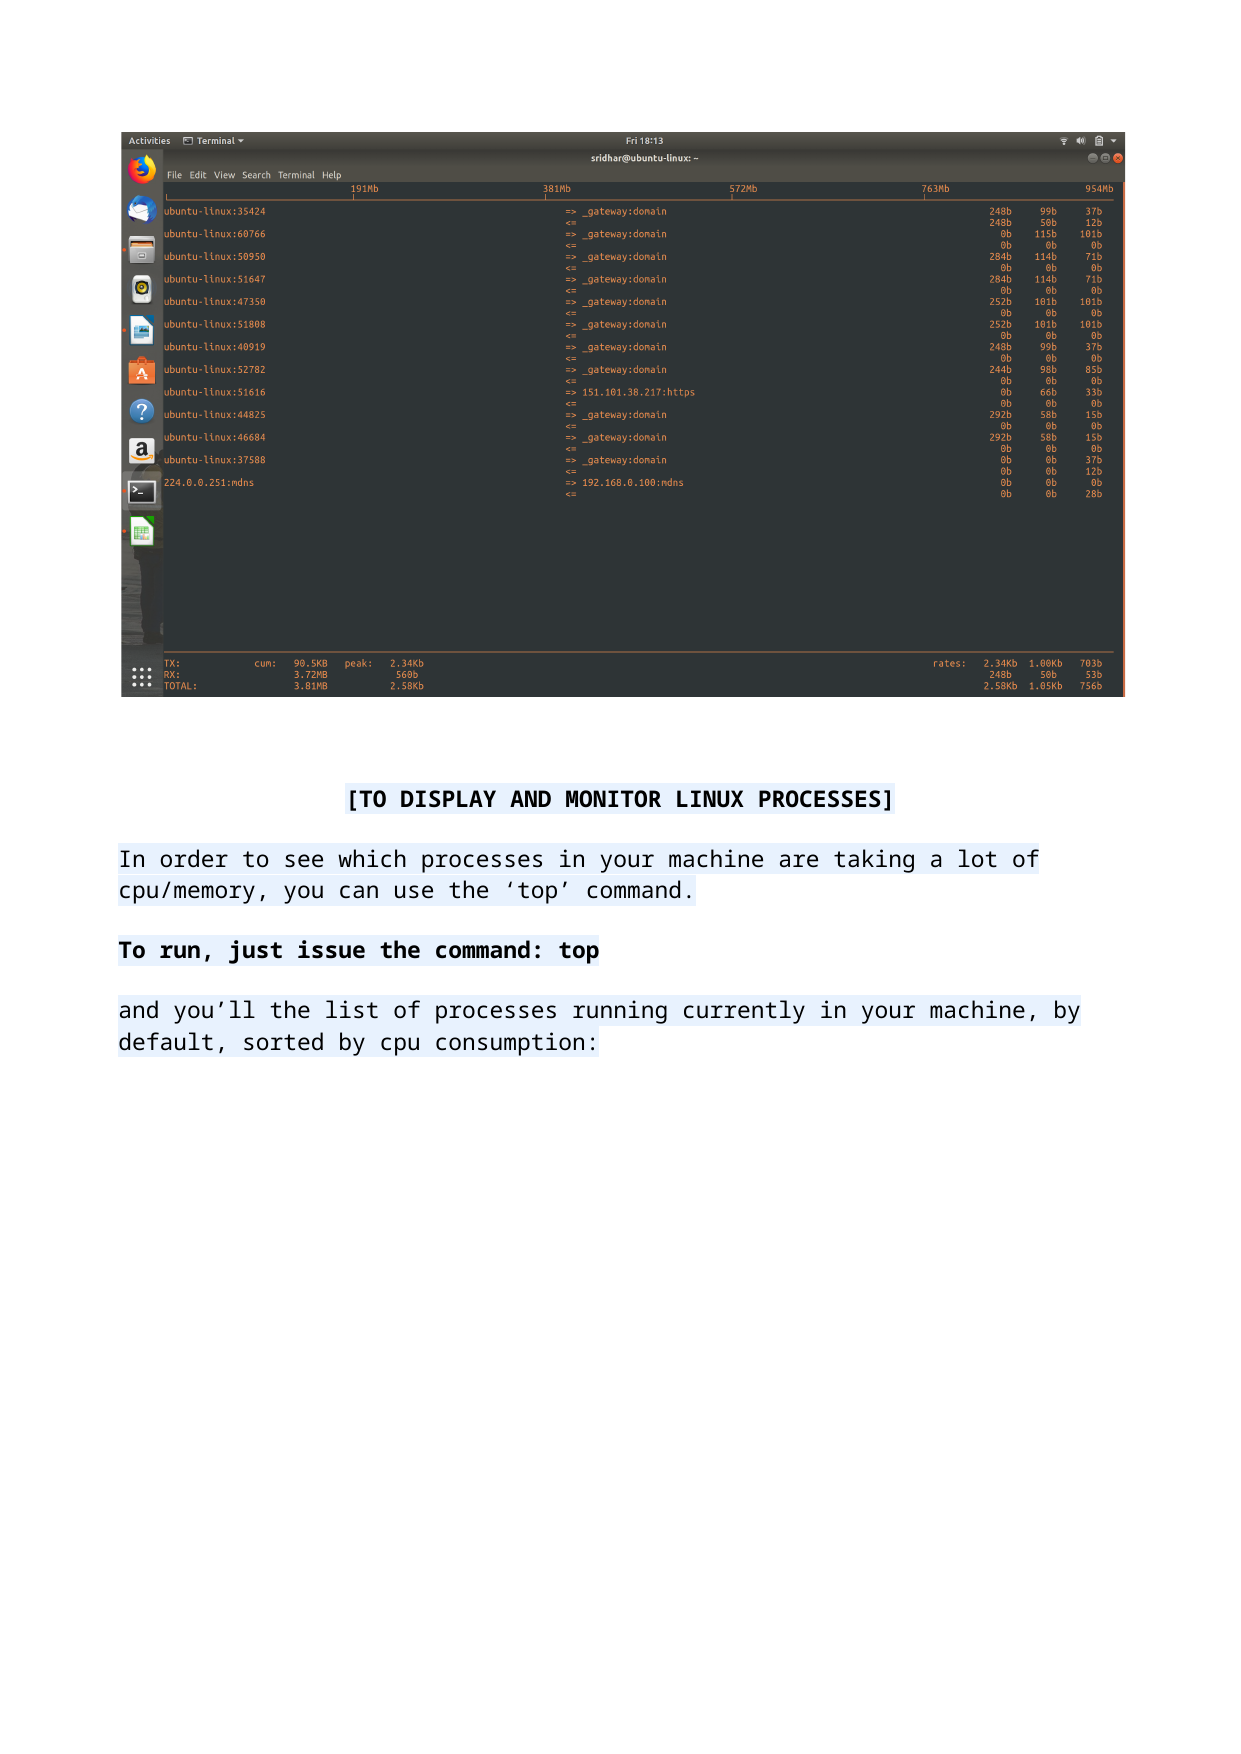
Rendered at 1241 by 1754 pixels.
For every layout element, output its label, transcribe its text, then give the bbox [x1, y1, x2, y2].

picture [121, 132, 1126, 697]
text In order to see which processes in your machine are taking a lot of cpu/memory, you can use the ‘top’ command. [118, 843, 1122, 906]
text and you’ll the list of processes running currently in your machine, by default, sorted by cpu consumption: [118, 994, 1122, 1057]
text [TO DISPLAY AND MONITOR LINUX PROCESSES] [118, 783, 1122, 814]
text To run, just issue the command: top [118, 934, 1122, 966]
